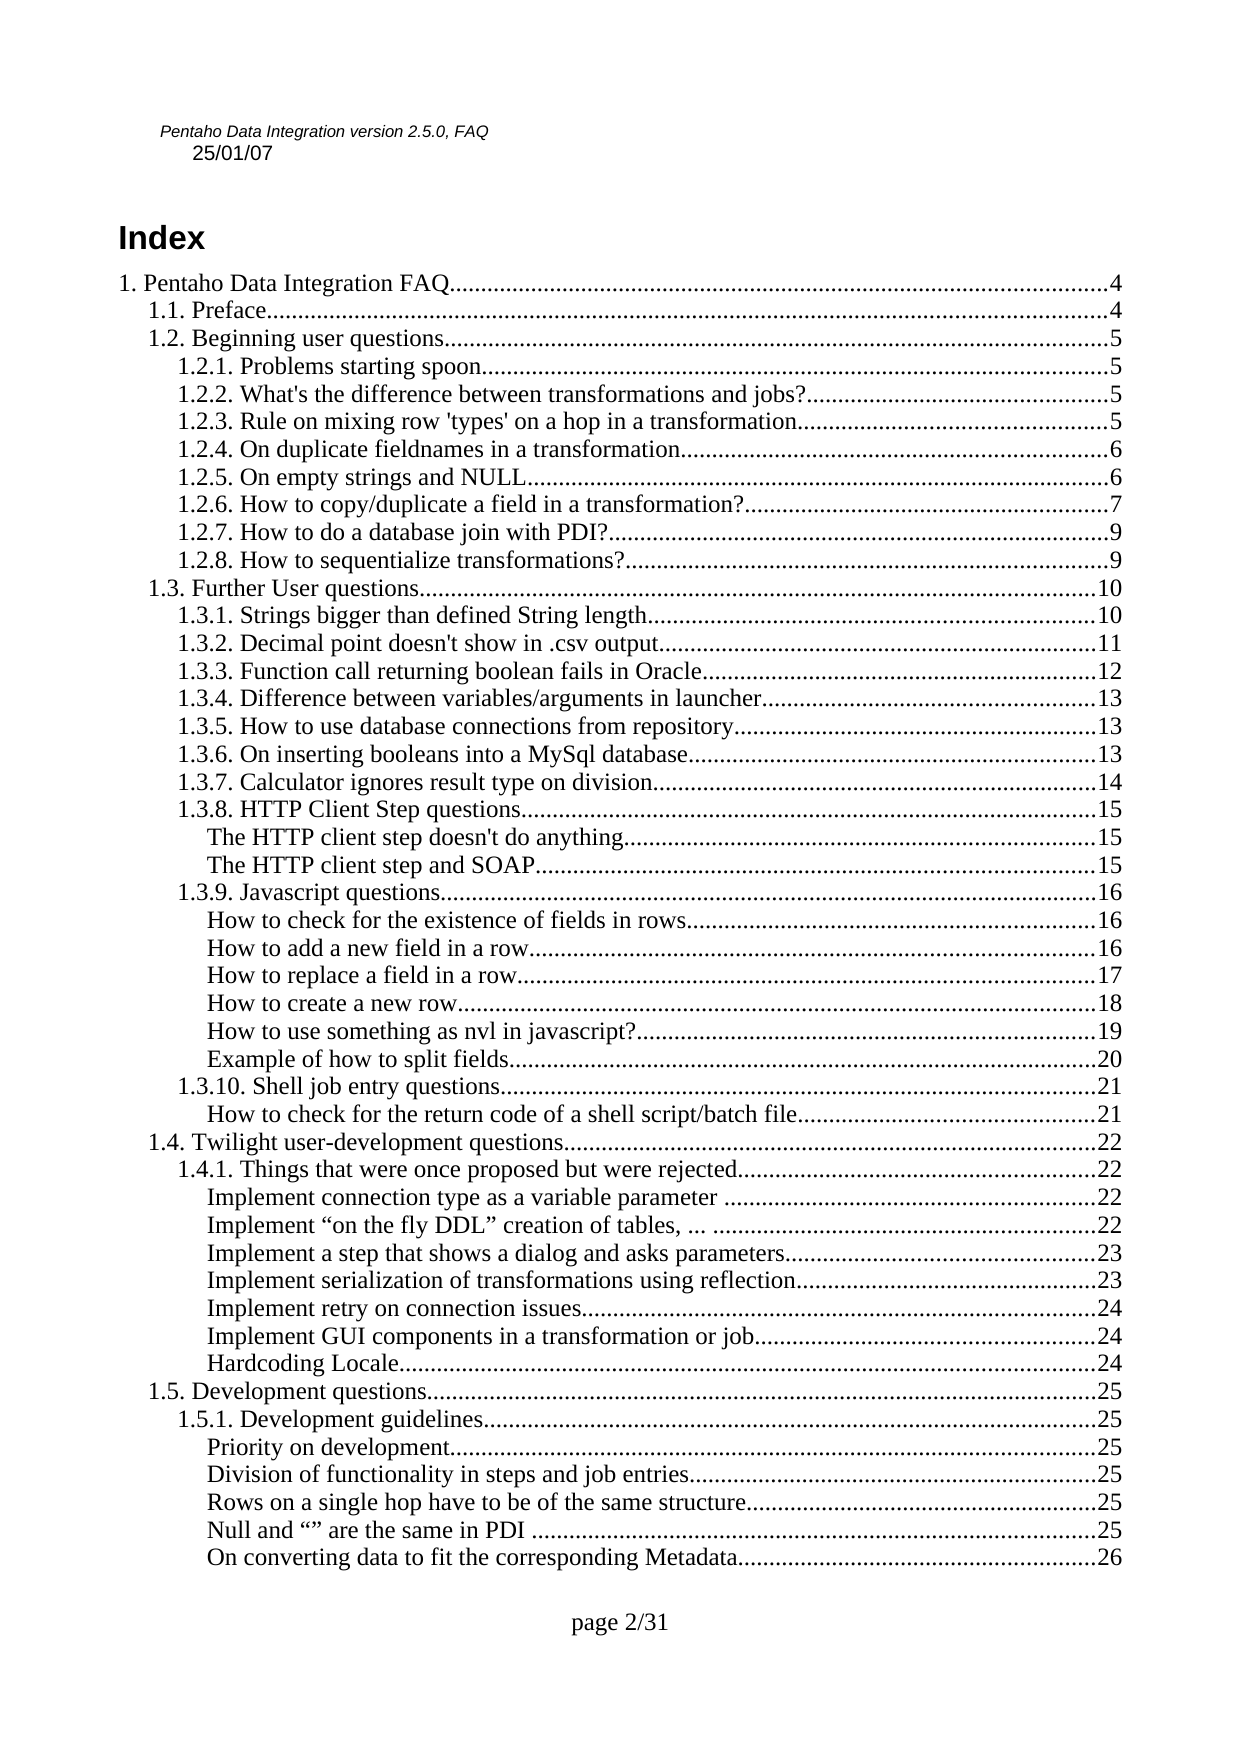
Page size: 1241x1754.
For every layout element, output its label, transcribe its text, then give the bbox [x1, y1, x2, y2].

text 1.2.6. How to copy/duplicate a field in a transformation? 7 [177, 491, 1122, 518]
text 1.5. Development questions 25 [148, 1377, 1122, 1405]
text 1.3.9. Javascript questions 16 [177, 878, 1122, 906]
text 1.2. Beginning user questions 5 [148, 324, 1122, 352]
text 1.3.8. HTTP Client Step questions 15 [177, 795, 1122, 823]
text 1.2.8. How to sequentialize transformations? 9 [177, 546, 1122, 574]
text 1.2.5. On empty strings and NULL 6 [177, 463, 1122, 491]
text Implement a step that shows a dialog and asks parameters 23 [207, 1239, 1122, 1266]
text 1.3.5. How to use database connections from repository 13 [177, 712, 1122, 740]
subtitle Index [118, 219, 1122, 256]
text 1.3. Further User questions 10 [148, 574, 1122, 601]
text 1.3.2. Decimal point doesn't show in .csv output 11 [177, 629, 1122, 657]
text Implement connection type as a variable parameter 22 [207, 1183, 1122, 1211]
text How to replace a field in a row 17 [207, 962, 1122, 989]
text How to check for the existence of fields in rows 16 [207, 906, 1122, 934]
text 1.2.2. What's the difference between transformations and jobs? 5 [177, 380, 1122, 407]
text 1.1. Preface 4 [148, 297, 1122, 324]
text Priority on development 25 [207, 1433, 1122, 1460]
text Implement “on the fly DDL” creation of tables, ... 22 [207, 1211, 1122, 1239]
text The HTTP client step and SOAP 15 [207, 851, 1122, 878]
text 1.3.10. Shell job entry questions 21 [177, 1072, 1122, 1100]
text 1.4.1. Things that were once proposed but were rejected 22 [177, 1156, 1122, 1183]
text On converting data to fit the corresponding Metadata 26 [207, 1543, 1122, 1571]
text Implement GUI components in a transformation or job 24 [207, 1322, 1122, 1349]
text The HTTP client step doesn't do anything 15 [207, 823, 1122, 851]
text 1.2.4. On duplicate fieldnames in a transformation 6 [177, 435, 1122, 463]
text 1.5.1. Development guidelines 25 [177, 1405, 1122, 1433]
text Hardcoding Locale 24 [207, 1349, 1122, 1377]
text Example of how to split fields 20 [207, 1045, 1122, 1072]
text 1.2.1. Problems starting spoon 5 [177, 352, 1122, 380]
text Division of functionality in steps and job entries 25 [207, 1460, 1122, 1488]
text How to check for the return code of a shell script/batch file 21 [207, 1100, 1122, 1128]
text Implement serialization of transformations using reflection 23 [207, 1266, 1122, 1294]
text Rows on a single hop have to be of the same structure 25 [207, 1488, 1122, 1516]
text 1.3.1. Strings bigger than defined String length 10 [177, 601, 1122, 629]
text How to add a new field in a row 16 [207, 934, 1122, 962]
text 1.4. Twilight user-development questions 22 [148, 1128, 1122, 1156]
text 1.3.4. Difference between variables/arguments in launcher 13 [177, 684, 1122, 712]
text Null and “” are the same in PDI 25 [207, 1516, 1122, 1543]
text 1.3.7. Calculator ignores result type on division 14 [177, 768, 1122, 795]
text 1. Pentaho Data Integration FAQ 4 [118, 269, 1122, 297]
text Implement retry on connection issues 24 [207, 1294, 1122, 1322]
text 1.3.3. Function call returning boolean fails in Oracle 12 [177, 657, 1122, 684]
text How to use something as nvl in javascript? 19 [207, 1017, 1122, 1045]
text How to create a new row 18 [207, 989, 1122, 1017]
text 1.2.3. Rule on mixing row 'types' on a hop in a transformation 5 [177, 407, 1122, 435]
text 1.2.7. How to do a database join with PDI? 9 [177, 518, 1122, 546]
text 1.3.6. On inserting booleans into a MySql database 13 [177, 740, 1122, 768]
